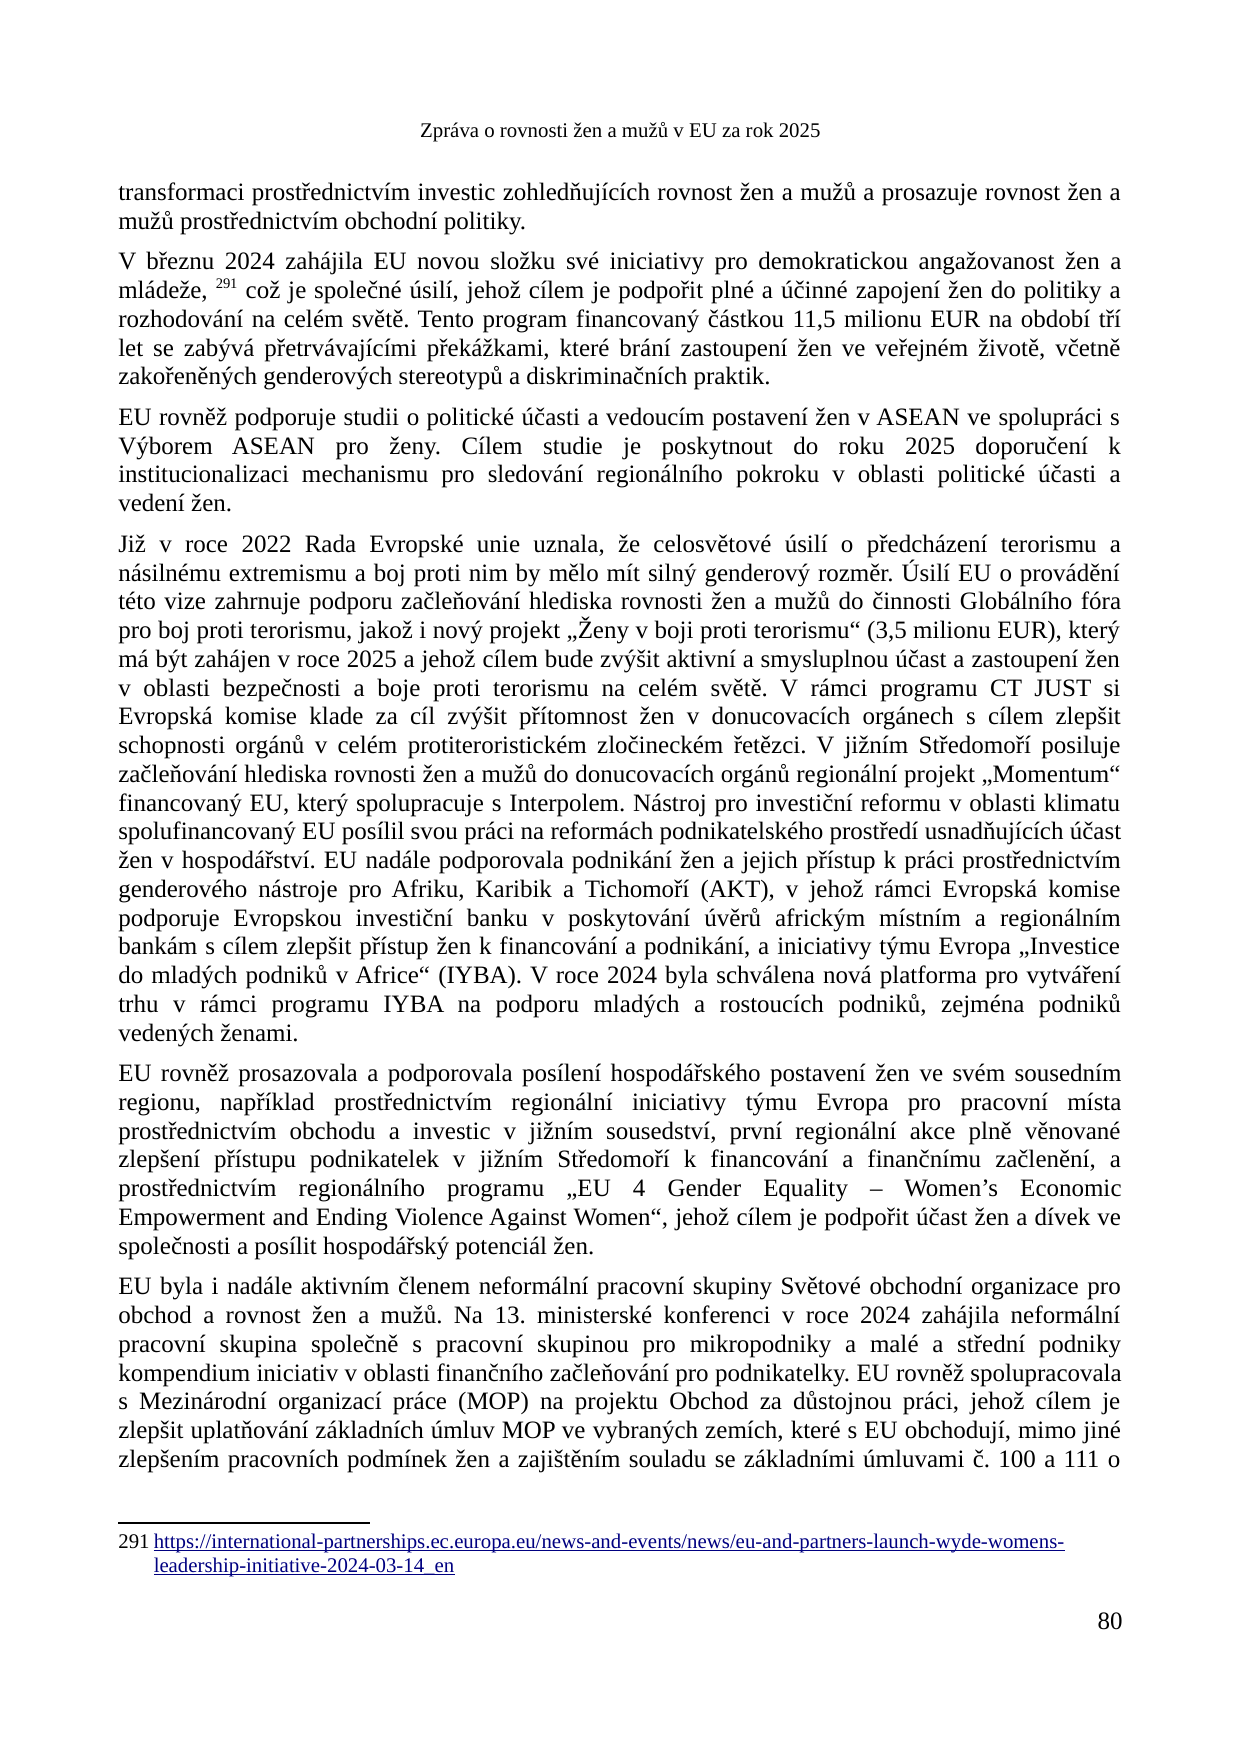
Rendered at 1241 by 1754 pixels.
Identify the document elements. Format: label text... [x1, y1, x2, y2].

text EU rovněž podporuje studii o politické účasti a vedoucím postavení žen v ASEAN ve spolupráci s Výborem ASEAN pro ženy. Cílem studie je poskytnout do roku 2025 doporučení k institucionalizaci mechanismu pro sledování regionálního pokroku v oblasti politické účasti a vedení žen. [118, 402, 1122, 517]
text Již v roce 2022 Rada Evropské unie uznala, že celosvětové úsilí o předcházení terorismu a násilnému extremismu a boj proti nim by mělo mít silný genderový rozměr. Úsilí EU o provádění této vize zahrnuje podporu začleňování hlediska rovnosti žen a mužů do činnosti Globálního fóra pro boj proti terorismu, jakož i nový projekt „Ženy v boji proti terorismu“ (3,5 milionu EUR), který má být zahájen v roce 2025 a jehož cílem bude zvýšit aktivní a smysluplnou účast a zastoupení žen v oblasti bezpečnosti a boje proti terorismu na celém světě. V rámci programu CT JUST si Evropská komise klade za cíl zvýšit přítomnost žen v donucovacích orgánech s cílem zlepšit schopnosti orgánů v celém protiteroristickém zločineckém řetězci. V jižním Středomoří posiluje začleňování hlediska rovnosti žen a mužů do donucovacích orgánů regionální projekt „Momentum“ financovaný EU, který spolupracuje s Interpolem. Nástroj pro investiční reformu v oblasti klimatu spolufinancovaný EU posílil svou práci na reformách podnikatelského prostředí usnadňujících účast žen v hospodářství. EU nadále podporovala podnikání žen a jejich přístup k práci prostřednictvím genderového nástroje pro Afriku, Karibik a Tichomoří (AKT), v jehož rámci Evropská komise podporuje Evropskou investiční banku v poskytování úvěrů africkým místním a regionálním bankám s cílem zlepšit přístup žen k financování a podnikání, a iniciativy týmu Evropa „Investice do mladých podniků v Africe“ (IYBA). V roce 2024 byla schválena nová platforma pro vytváření trhu v rámci programu IYBA na podporu mladých a rostoucích podniků, zejména podniků vedených ženami. [118, 529, 1122, 1046]
text transformaci prostřednictvím investic zohledňujících rovnost žen a mužů a prosazuje rovnost žen a mužů prostřednictvím obchodní politiky. [118, 177, 1122, 234]
text https://international-partnerships.ec.europa.eu/news-and-events/news/eu-and-partners-launch-wyde-womens-leadership-initiative-2024-03-14_en [118, 1529, 1122, 1577]
text V březnu 2024 zahájila EU novou složku své iniciativy pro demokratickou angažovanost žen a mládeže, což je společné úsilí, jehož cílem je podpořit plné a účinné zapojení žen do politiky a rozhodování na celém světě. Tento program financovaný částkou 11,5 milionu EUR na období tří let se zabývá přetrvávajícími překážkami, které brání zastoupení žen ve veřejném životě, včetně zakořeněných genderových stereotypů a diskriminačních praktik. [118, 246, 1122, 390]
text EU byla i nadále aktivním členem neformální pracovní skupiny Světové obchodní organizace pro obchod a rovnost žen a mužů. Na 13. ministerské konferenci v roce 2024 zahájila neformální pracovní skupina společně s pracovní skupinou pro mikropodniky a malé a střední podniky kompendium iniciativ v oblasti finančního začleňování pro podnikatelky. EU rovněž spolupracovala s Mezinárodní organizací práce (MOP) na projektu Obchod za důstojnou práci, jehož cílem je zlepšit uplatňování základních úmluv MOP ve vybraných zemích, které s EU obchodují, mimo jiné zlepšením pracovních podmínek žen a zajištěním souladu se základními úmluvami č. 100 a 111 o [118, 1271, 1122, 1473]
text EU rovněž prosazovala a podporovala posílení hospodářského postavení žen ve svém sousedním regionu, například prostřednictvím regionální iniciativy týmu Evropa pro pracovní místa prostřednictvím obchodu a investic v jižním sousedství, první regionální akce plně věnované zlepšení přístupu podnikatelek v jižním Středomoří k financování a finančnímu začlenění, a prostřednictvím regionálního programu „EU 4 Gender Equality – Women’s Economic Empowerment and Ending Violence Against Women“, jehož cílem je podpořit účast žen a dívek ve společnosti a posílit hospodářský potenciál žen. [118, 1058, 1122, 1259]
